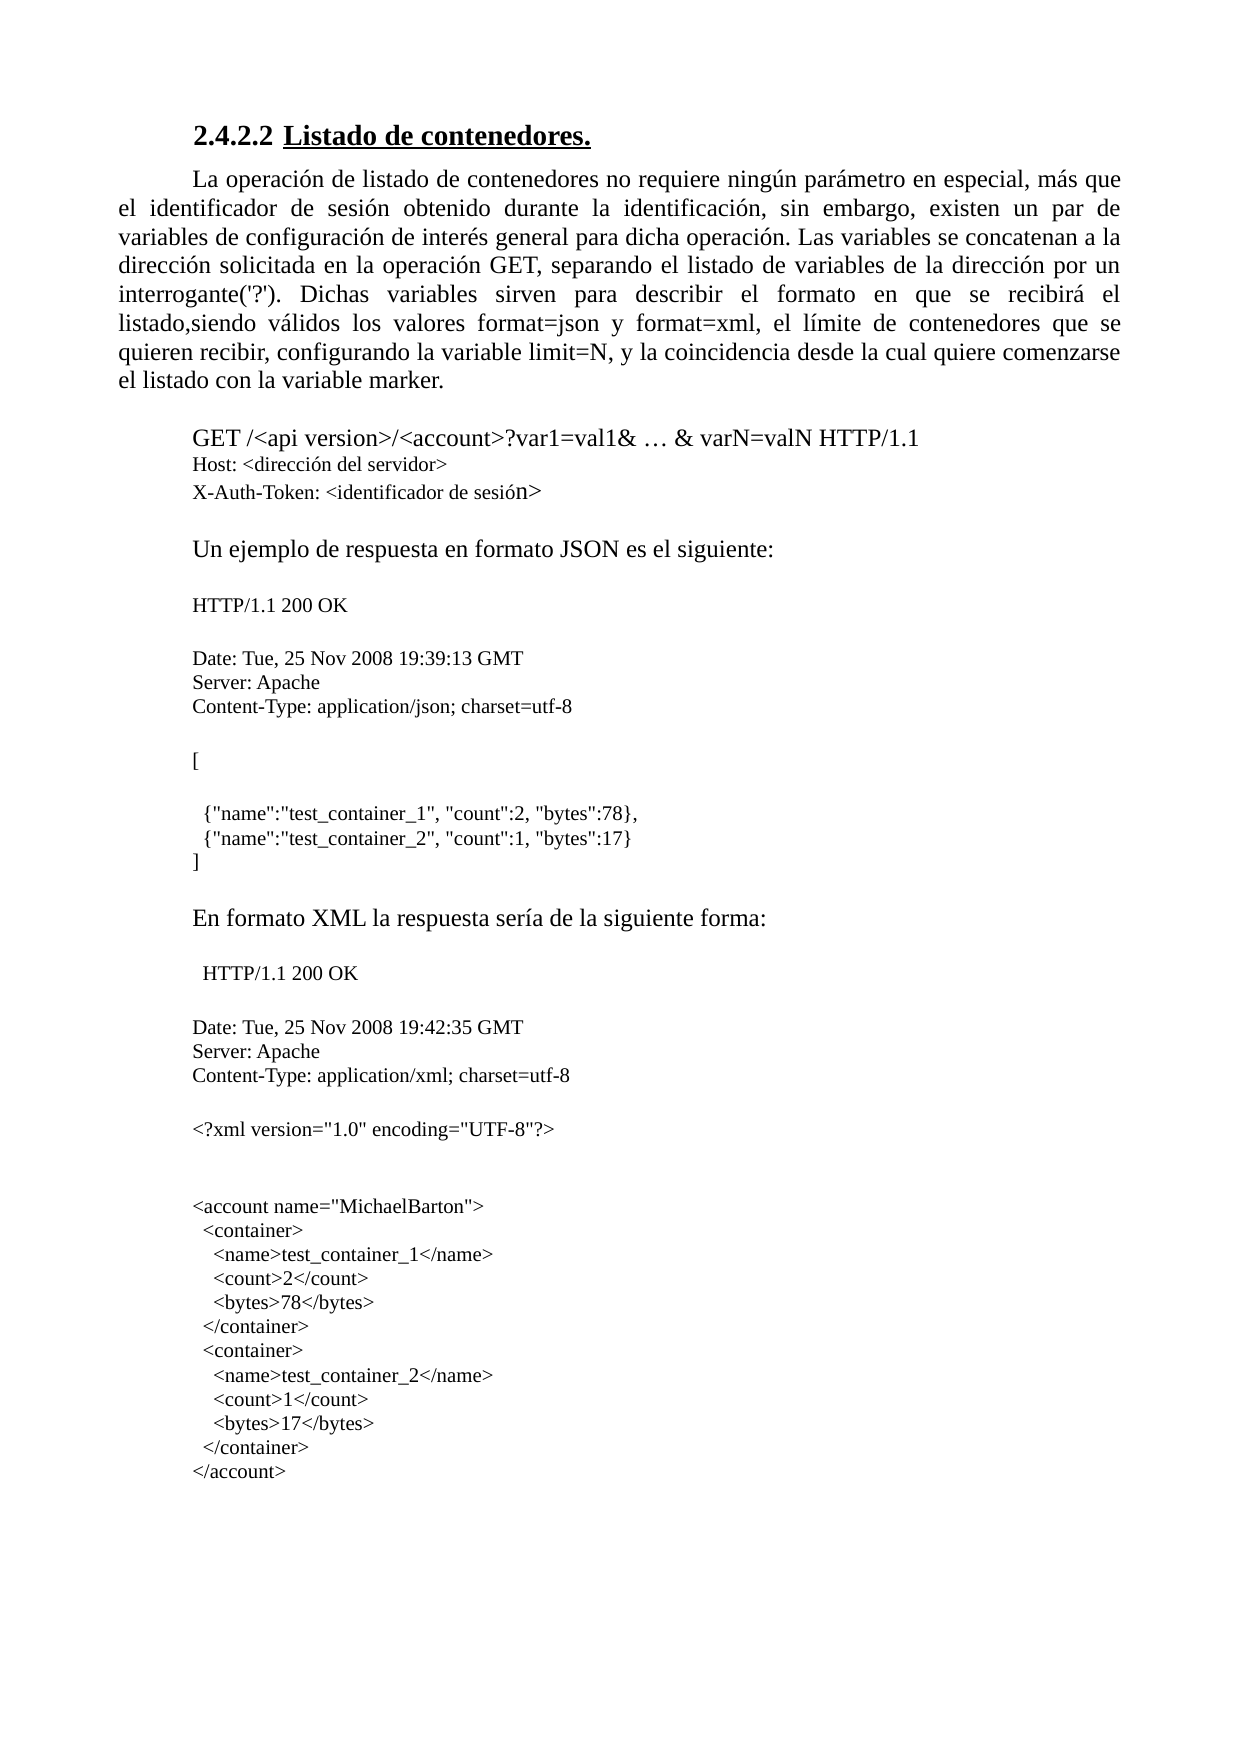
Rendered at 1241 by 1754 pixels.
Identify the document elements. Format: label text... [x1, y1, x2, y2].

text <?xml version="1.0" encoding="UTF-8"?> [118, 1116, 1122, 1141]
text GET /<api version>/<account>?var1=val1& … & varN=valN HTTP/1.1 [118, 423, 1122, 452]
text HTTP/1.1 200 OK [118, 961, 1122, 985]
text <bytes>78</bytes> [118, 1290, 1122, 1314]
text <count>2</count> [118, 1266, 1122, 1290]
text Server: Apache [118, 670, 1122, 694]
text Date: Tue, 25 Nov 2008 19:42:35 GMT [118, 1015, 1122, 1039]
text </container> [118, 1435, 1122, 1459]
subtitle Listado de contenedores. [193, 118, 1122, 152]
text Content-Type: application/xml; charset=utf-8 [118, 1063, 1122, 1087]
text {"name":"test_container_2", "count":1, "bytes":17} [118, 825, 1122, 849]
text ] [118, 849, 1122, 873]
text Host: <dirección del servidor> [118, 452, 1122, 476]
text HTTP/1.1 200 OK [118, 593, 1122, 617]
text </container> [118, 1314, 1122, 1338]
text Server: Apache [118, 1039, 1122, 1063]
text [ [118, 748, 1122, 772]
text {"name":"test_container_1", "count":2, "bytes":78}, [118, 801, 1122, 825]
text <container> [118, 1218, 1122, 1242]
text La operación de listado de contenedores no requiere ningún parámetro en especial, más que el identificador de sesión obtenido durante la identificación, sin embargo, existen un par de variables de configuración de interés general para dicha operación. Las variables se concatenan a la dirección solicitada en la operación GET, separando el listado de variables de la dirección por un interrogante('?'). Dichas variables sirven para describir el formato en que se recibirá el listado,siendo válidos los valores format=json y format=xml, el límite de contenedores que se quieren recibir, configurando la variable limit=N, y la coincidencia desde la cual quiere comenzarse el listado con la variable marker. [118, 164, 1122, 394]
text <account name="MichaelBarton"> [118, 1194, 1122, 1218]
text Content-Type: application/json; charset=utf-8 [118, 694, 1122, 718]
text <name>test_container_2</name> [118, 1362, 1122, 1387]
text Un ejemplo de respuesta en formato JSON es el siguiente: [118, 534, 1122, 563]
text <name>test_container_1</name> [118, 1242, 1122, 1266]
text Date: Tue, 25 Nov 2008 19:39:13 GMT [118, 646, 1122, 670]
text <bytes>17</bytes> [118, 1411, 1122, 1435]
text </account> [118, 1459, 1122, 1483]
text <count>1</count> [118, 1387, 1122, 1411]
text <container> [118, 1338, 1122, 1362]
text X-Auth-Token: <identificador de sesión> [118, 476, 1122, 505]
text En formato XML la respuesta sería de la siguiente forma: [118, 903, 1122, 932]
